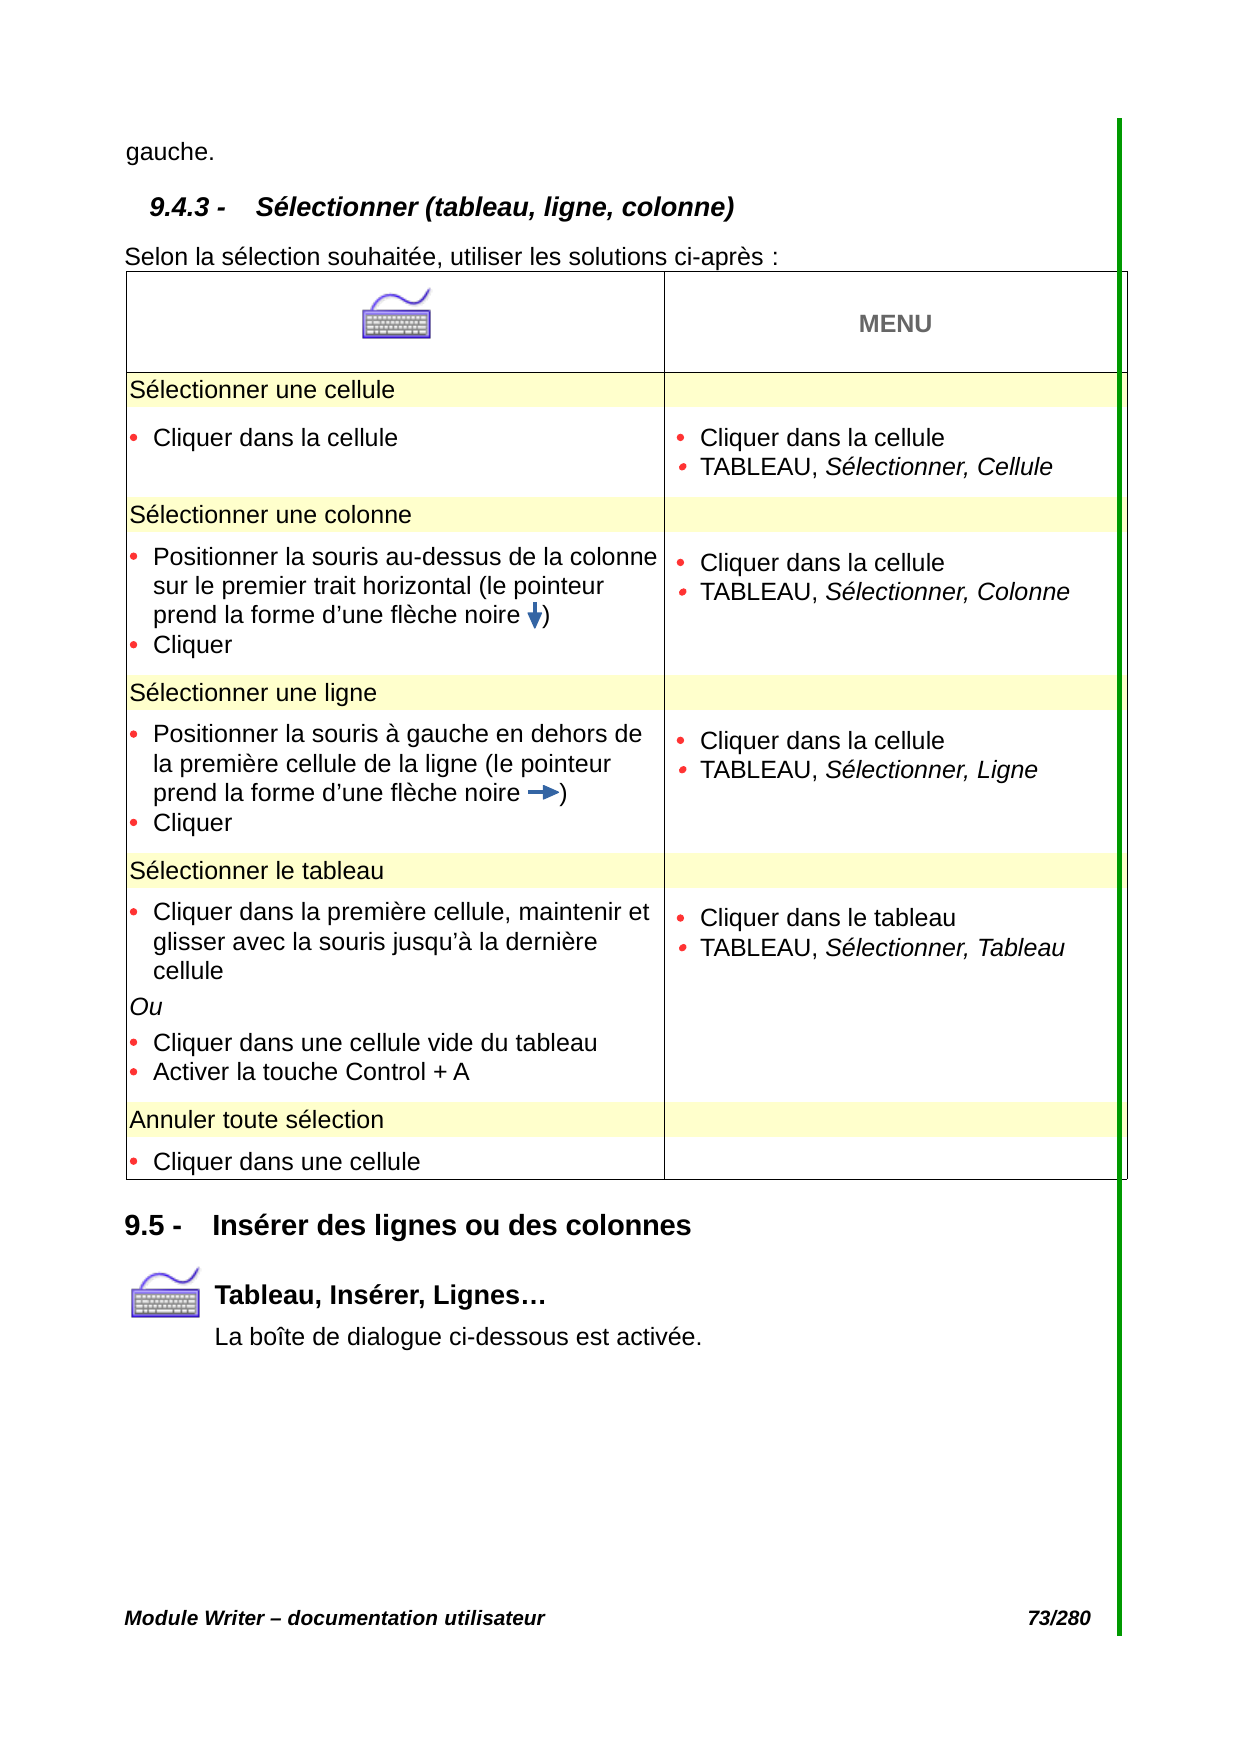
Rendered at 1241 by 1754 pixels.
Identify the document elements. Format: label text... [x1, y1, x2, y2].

table_cell [491, 124, 1110, 166]
table_cell [665, 497, 1117, 532]
table_cell Cliquer dans la première cellule, maintenir et glisser avec la souris jusqu’à la dernière cellule Ou Cliquer dans une cellule vide du tableau Activer la touche Control + A [127, 888, 664, 1102]
table_cell [665, 1102, 1117, 1137]
table_cell Sélectionner le tableau [127, 853, 664, 888]
table_cell Annuler toute sélection [127, 1102, 664, 1137]
table_cell Cliquer dans la cellule TABLEAU, Sélectionner, Colonne [665, 532, 1117, 675]
table_cell [665, 675, 1117, 710]
table_header [127, 272, 664, 277]
table_cell [1122, 373, 1127, 407]
table_cell [665, 373, 1117, 407]
table_cell Positionner la souris au-dessus de la colonne sur le premier trait horizontal (le pointeur prend la forme d’une flèche noire ) Cliquer [127, 532, 664, 675]
table_cell [1122, 1102, 1127, 1137]
table_header MENU [665, 272, 1117, 372]
table_cell Sélectionner une cellule [127, 373, 664, 407]
subtitle Insérer des lignes ou des colonnes [124, 1208, 1111, 1242]
table_cell Sélectionner une ligne [127, 675, 664, 710]
subtitle Sélectionner (tableau, ligne, colonne) [149, 191, 1111, 222]
text La boîte de dialogue ci-dessous est activée. [124, 1322, 1111, 1351]
table_cell [1122, 675, 1127, 710]
table_cell Cliquer dans une cellule [127, 1137, 664, 1179]
text Selon la sélection souhaitée, utiliser les solutions ci-après : [124, 242, 1111, 271]
table_cell Cliquer dans la cellule TABLEAU, Sélectionner, Ligne [665, 710, 1117, 853]
table_cell [665, 1137, 1117, 1179]
table_cell gauche. [126, 124, 491, 166]
table_header [1122, 272, 1127, 372]
picture [358, 277, 434, 353]
table_cell Cliquer dans la cellule [127, 407, 664, 497]
table_cell [1122, 497, 1127, 532]
table_cell [1122, 1137, 1127, 1179]
table_cell Cliquer dans le tableau TABLEAU, Sélectionner, Tableau [665, 888, 1117, 1102]
table_cell Cliquer dans la cellule TABLEAU, Sélectionner, Cellule [665, 407, 1117, 497]
text Tableau, Insérer, Lignes… [203, 1279, 1111, 1310]
picture [127, 1256, 203, 1332]
table_cell Sélectionner une colonne [127, 497, 664, 532]
table_cell Positionner la souris à gauche en dehors de la première cellule de la ligne (le pointeur prend la forme d’une flèche noire ) Cliquer [127, 710, 664, 853]
table_header [127, 278, 664, 372]
table_cell [1122, 853, 1127, 888]
table_cell [665, 853, 1117, 888]
